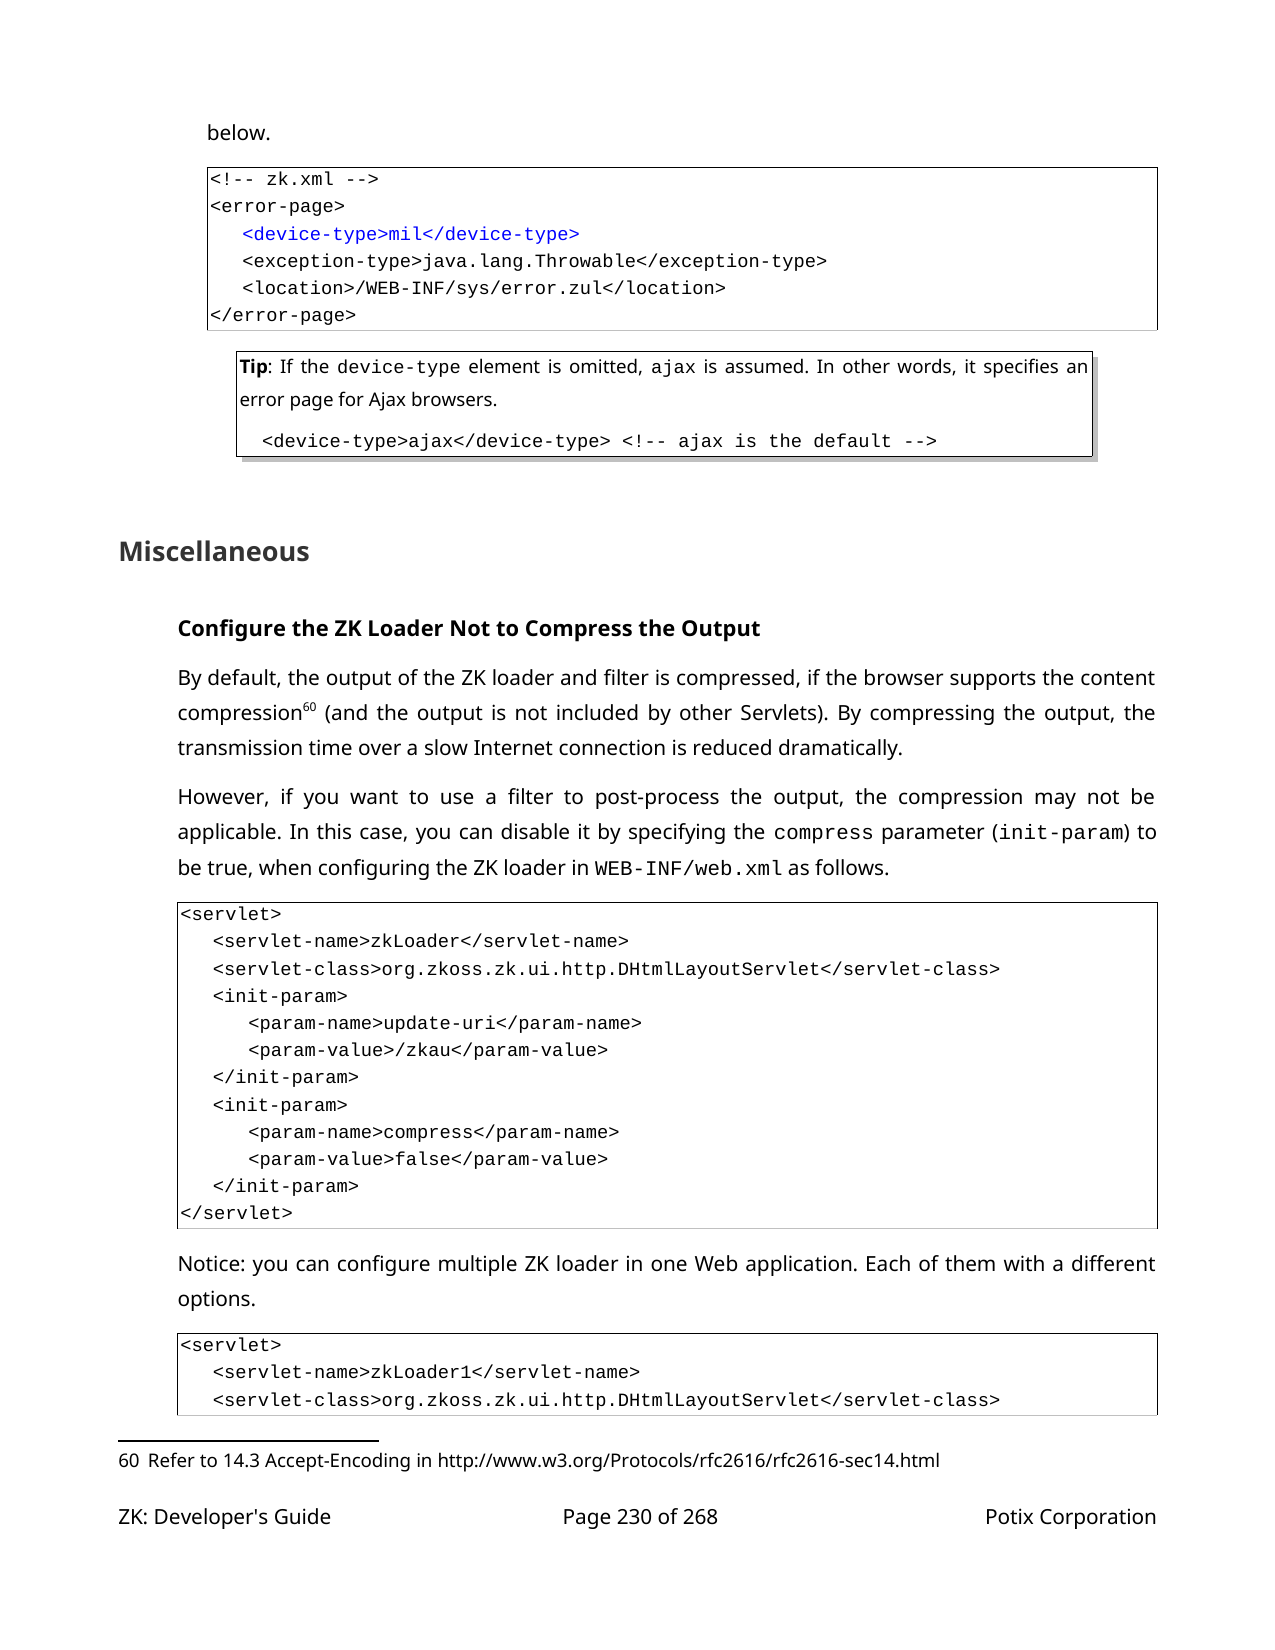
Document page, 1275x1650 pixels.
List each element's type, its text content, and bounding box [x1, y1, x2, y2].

text <init-param> [178, 984, 1157, 1008]
text <param-name>compress</param-name> [178, 1120, 1157, 1144]
text <servlet-name>zkLoader1</servlet-name> [178, 1360, 1157, 1385]
text below. [207, 118, 1157, 146]
text <exception-type>java.lang.Throwable</exception-type> [208, 248, 1157, 273]
text </init-param> [178, 1174, 1157, 1198]
text <param-name>update-uri</param-name> [178, 1011, 1157, 1035]
text <error-page> [208, 194, 1157, 218]
text <param-value>false</param-value> [178, 1147, 1157, 1171]
text <servlet-class>org.zkoss.zk.ui.http.DHtmlLayoutServlet</servlet-class> [178, 957, 1157, 981]
text However, if you want to use a filter to post-process the output, the compression may not be applicable. In this case, you can disable it by specifying the compress parameter (init-param) to be true, when configuring the ZK loader in WEB-INF/web.xml as follows. [177, 782, 1157, 882]
text Notice: you can configure multiple ZK loader in one Web application. Each of them with a different options. [177, 1249, 1157, 1313]
text <device-type>ajax</device-type> <!-- ajax is the default --> [237, 429, 1092, 456]
text Refer to 14.3 Accept-Encoding in http://www.w3.org/Protocols/rfc2616/rfc2616-sec14.html [118, 1447, 1157, 1473]
subtitle Miscellaneous [118, 533, 1157, 570]
text By default, the output of the ZK loader and filter is compressed, if the browser supports the content compression (and the output is not included by other Servlets). By compressing the output, the transmission time over a slow Internet connection is reduced dramatically. [177, 663, 1157, 762]
text <servlet-class>org.zkoss.zk.ui.http.DHtmlLayoutServlet</servlet-class> [178, 1388, 1157, 1415]
text </init-param> [178, 1065, 1157, 1089]
text <!-- zk.xml --> [208, 168, 1157, 191]
text <param-value>/zkau</param-value> [178, 1038, 1157, 1062]
text <init-param> [178, 1092, 1157, 1117]
text Tip: If the device-type element is omitted, ajax is assumed. In other words, it specifies an error page for Ajax browsers. [237, 352, 1092, 411]
text <location>/WEB-INF/sys/error.zul</location> [208, 276, 1157, 300]
text </servlet> [178, 1201, 1157, 1228]
text <servlet-name>zkLoader</servlet-name> [178, 929, 1157, 954]
subtitle Configure the ZK Loader Not to Compress the Output [177, 612, 1157, 642]
text </error-page> [208, 303, 1157, 330]
text <servlet> [178, 1334, 1157, 1357]
text <device-type>mil</device-type> [208, 221, 1157, 246]
text <servlet> [178, 903, 1157, 926]
